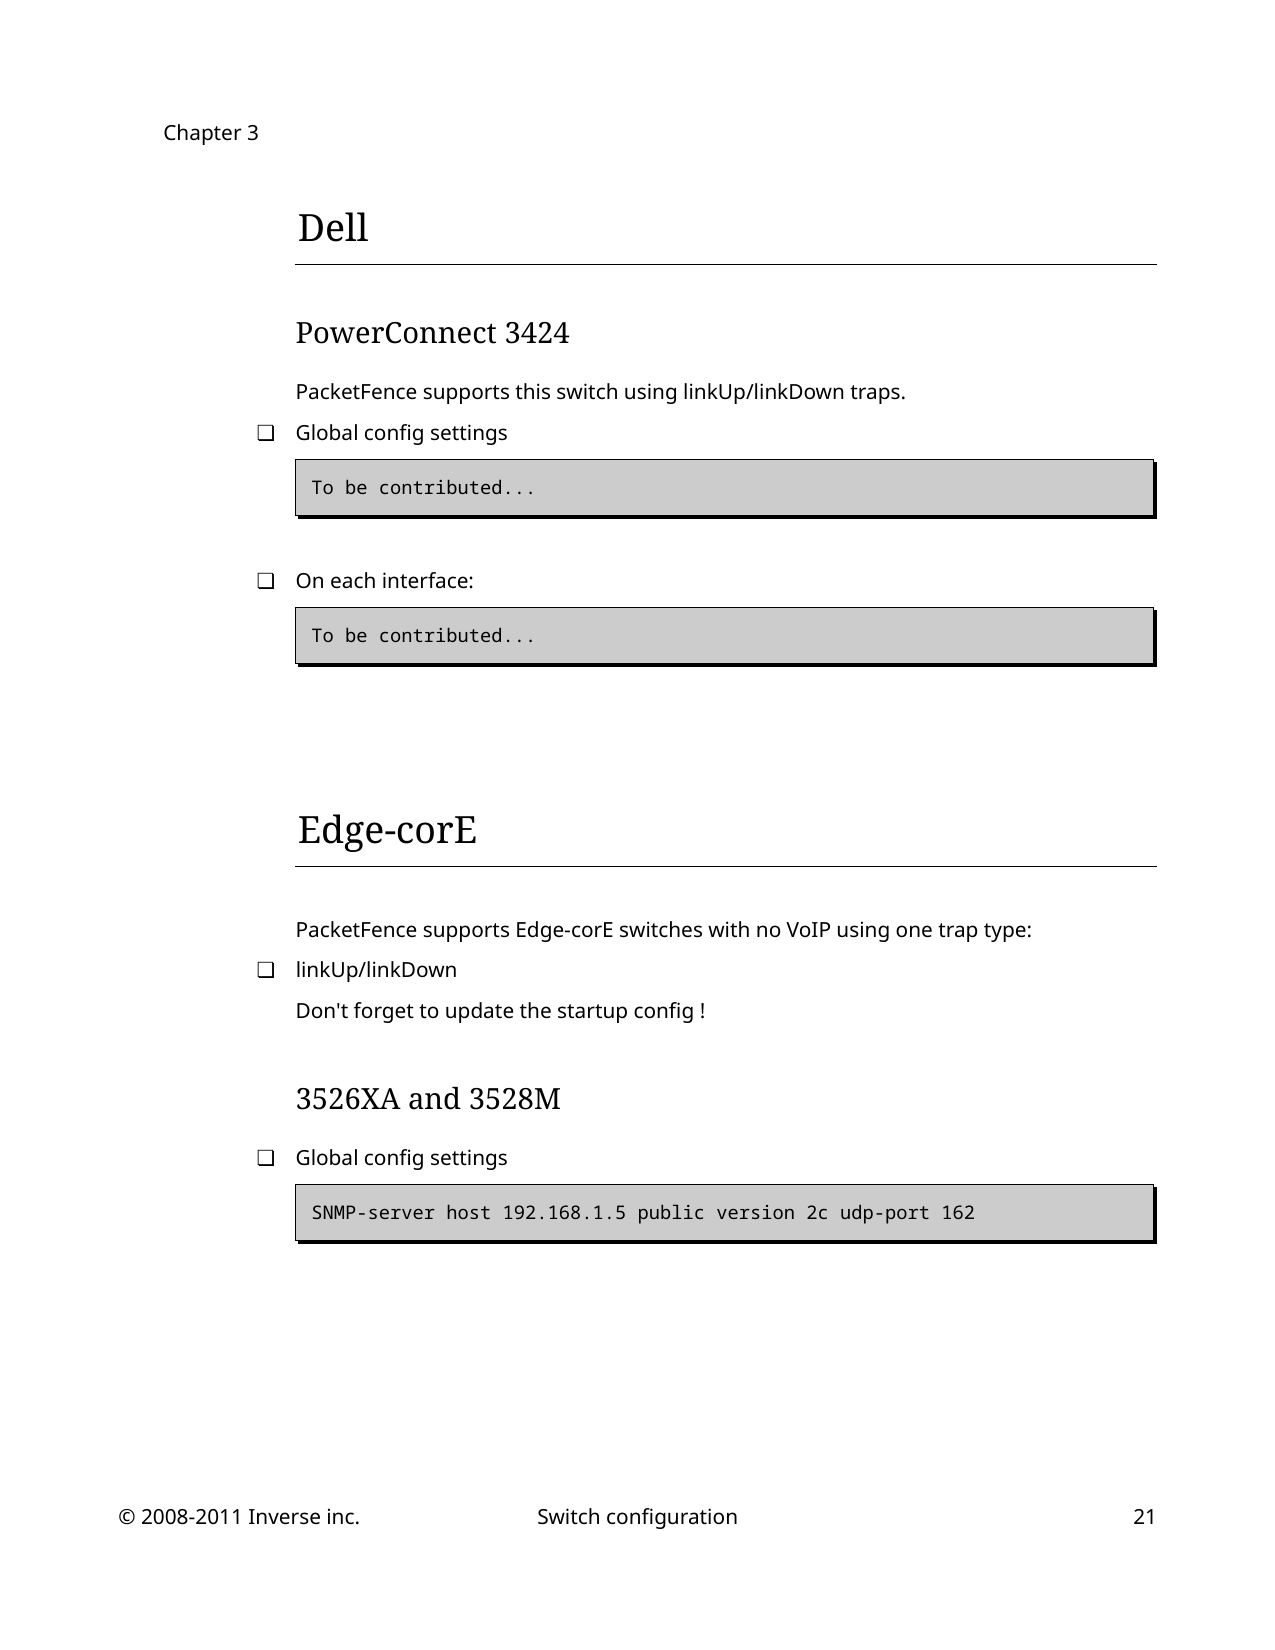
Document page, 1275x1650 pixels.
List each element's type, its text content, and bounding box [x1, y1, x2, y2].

subtitle Edge-corE [295, 803, 1157, 866]
text PacketFence supports this switch using linkUp/linkDown traps. [295, 377, 1157, 405]
text PacketFence supports Edge-corE switches with no VoIP using one trap type: [295, 915, 1157, 943]
list ❏ Global config settings [256, 1143, 1157, 1171]
text To be contributed... [296, 460, 1153, 515]
text Don't forget to update the startup config ! [295, 997, 1157, 1025]
text To be contributed... [296, 608, 1153, 663]
subtitle 3526XA and 3528M [295, 1078, 1157, 1118]
subtitle Dell [295, 201, 1157, 264]
subtitle PowerConnect 3424 [295, 312, 1157, 352]
list ❏ On each interface: [256, 566, 1157, 594]
text SNMP-server host 192.168.1.5 public version 2c udp-port 162 [296, 1185, 1153, 1240]
list ❏ linkUp/linkDown [256, 956, 1157, 984]
list ❏ Global config settings [256, 418, 1157, 446]
